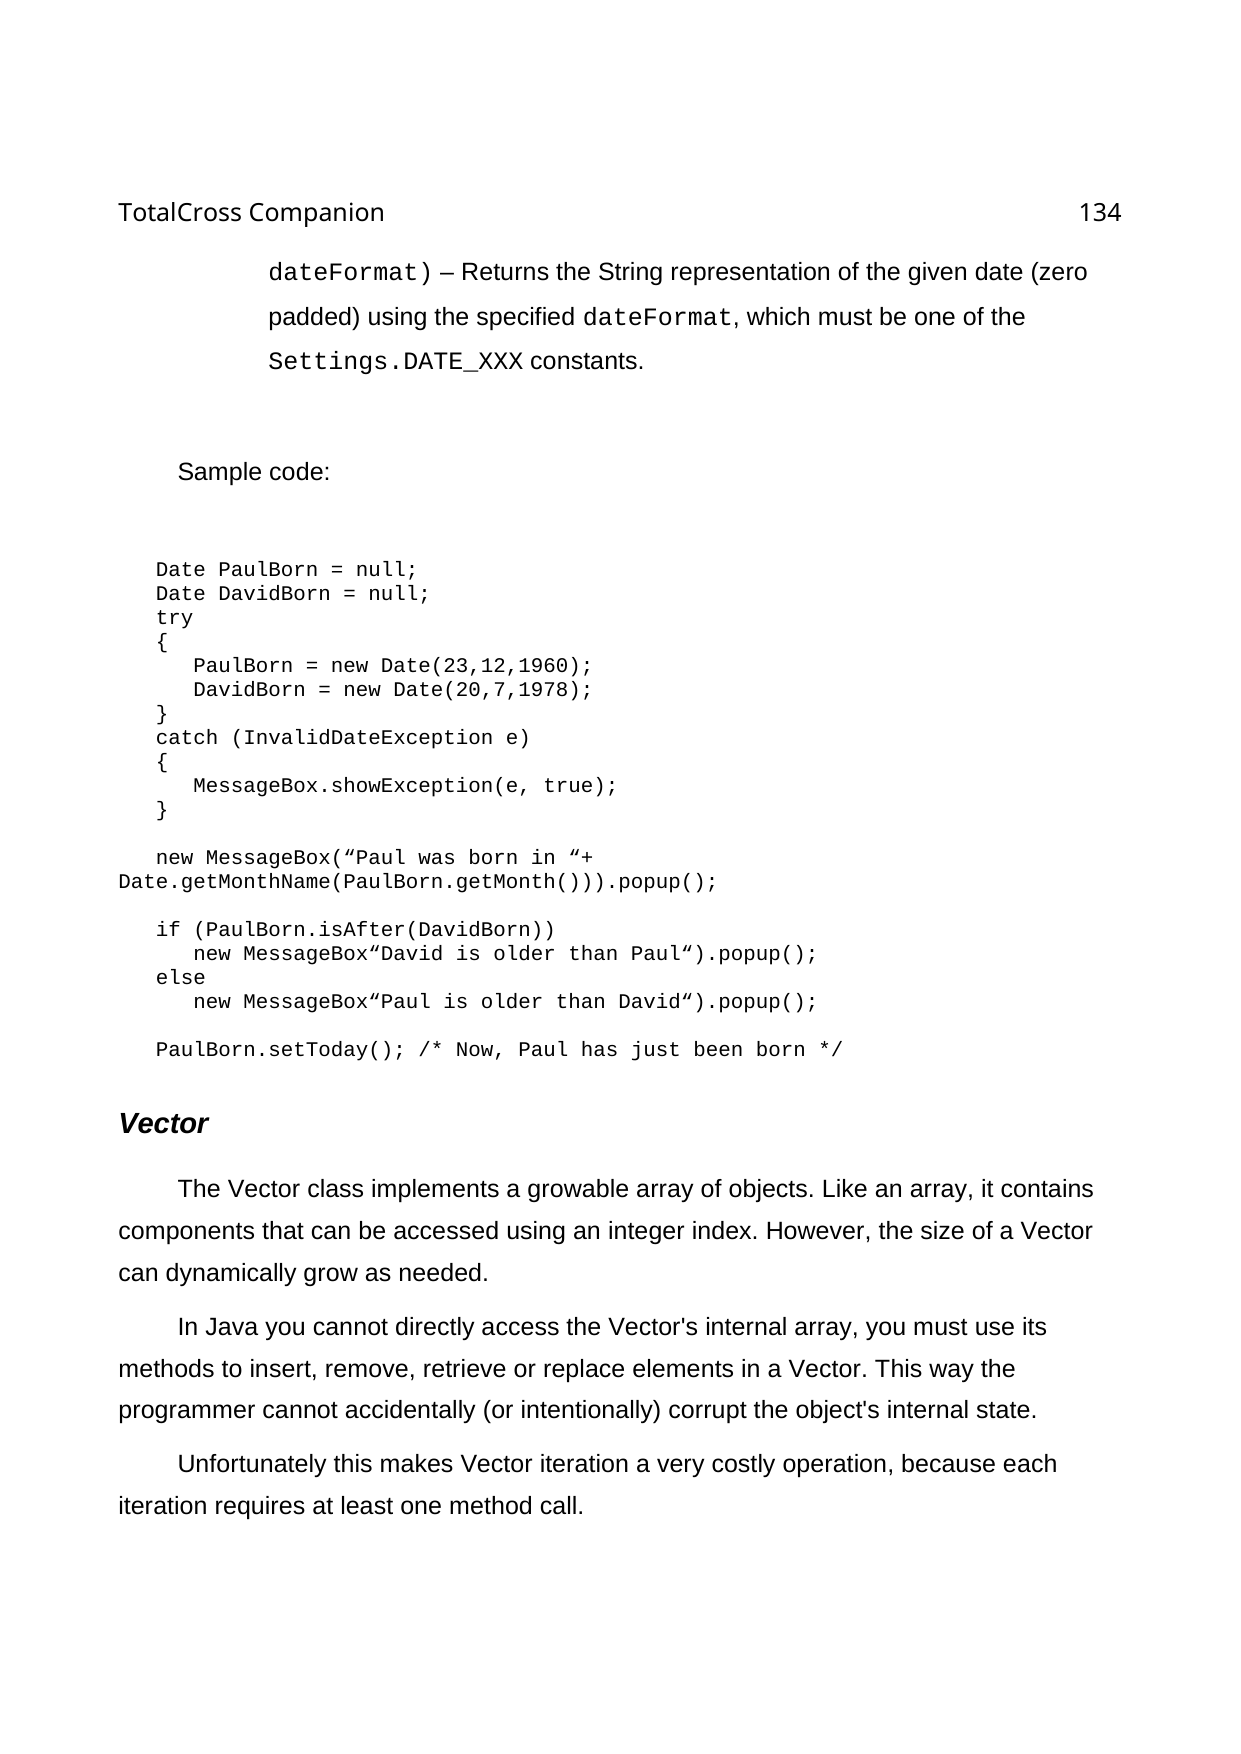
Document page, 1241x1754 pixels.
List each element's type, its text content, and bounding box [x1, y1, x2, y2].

subtitle Vector [118, 1107, 1122, 1139]
text { [118, 631, 1122, 655]
text Unfortunately this makes Vector iteration a very costly operation, because each iteration requires at least one method call. [118, 1450, 1122, 1520]
text Sample code: [118, 458, 1122, 486]
text new MessageBox(“Paul was born in “+ Date.getMonthName(PaulBorn.getMonth())).popup(); [118, 847, 1122, 895]
text PaulBorn = new Date(23,12,1960); [118, 655, 1122, 679]
text Date DavidBorn = null; [118, 583, 1122, 607]
text if (PaulBorn.isAfter(DavidBorn)) [118, 919, 1122, 943]
text } [118, 703, 1122, 727]
text The Vector class implements a growable array of objects. Like an array, it contains components that can be accessed using an integer index. However, the size of a Vector can dynamically grow as needed. [118, 1175, 1122, 1287]
text In Java you cannot directly access the Vector's internal array, you must use its methods to insert, remove, retrieve or replace elements in a Vector. This way the programmer cannot accidentally (or intentionally) corrupt the object's internal state. [118, 1312, 1122, 1424]
text } [118, 799, 1122, 823]
text new MessageBox“Paul is older than David“).popup(); [118, 991, 1122, 1014]
text MessageBox.showException(e, true); [118, 775, 1122, 799]
text PaulBorn.setToday(); /* Now, Paul has just been born */ [118, 1038, 1122, 1062]
list dateFormat) – Returns the String representation of the given date (zero padded) using the specified dateFormat, which must be one of the Settings.DATE_XXX constants. [231, 258, 1122, 377]
text new MessageBox“David is older than Paul“).popup(); [118, 943, 1122, 967]
text Date PaulBorn = null; [118, 559, 1122, 583]
text DavidBorn = new Date(20,7,1978); [118, 679, 1122, 703]
text else [118, 967, 1122, 991]
text catch (InvalidDateException e) [118, 727, 1122, 751]
text try [118, 607, 1122, 631]
text { [118, 751, 1122, 775]
